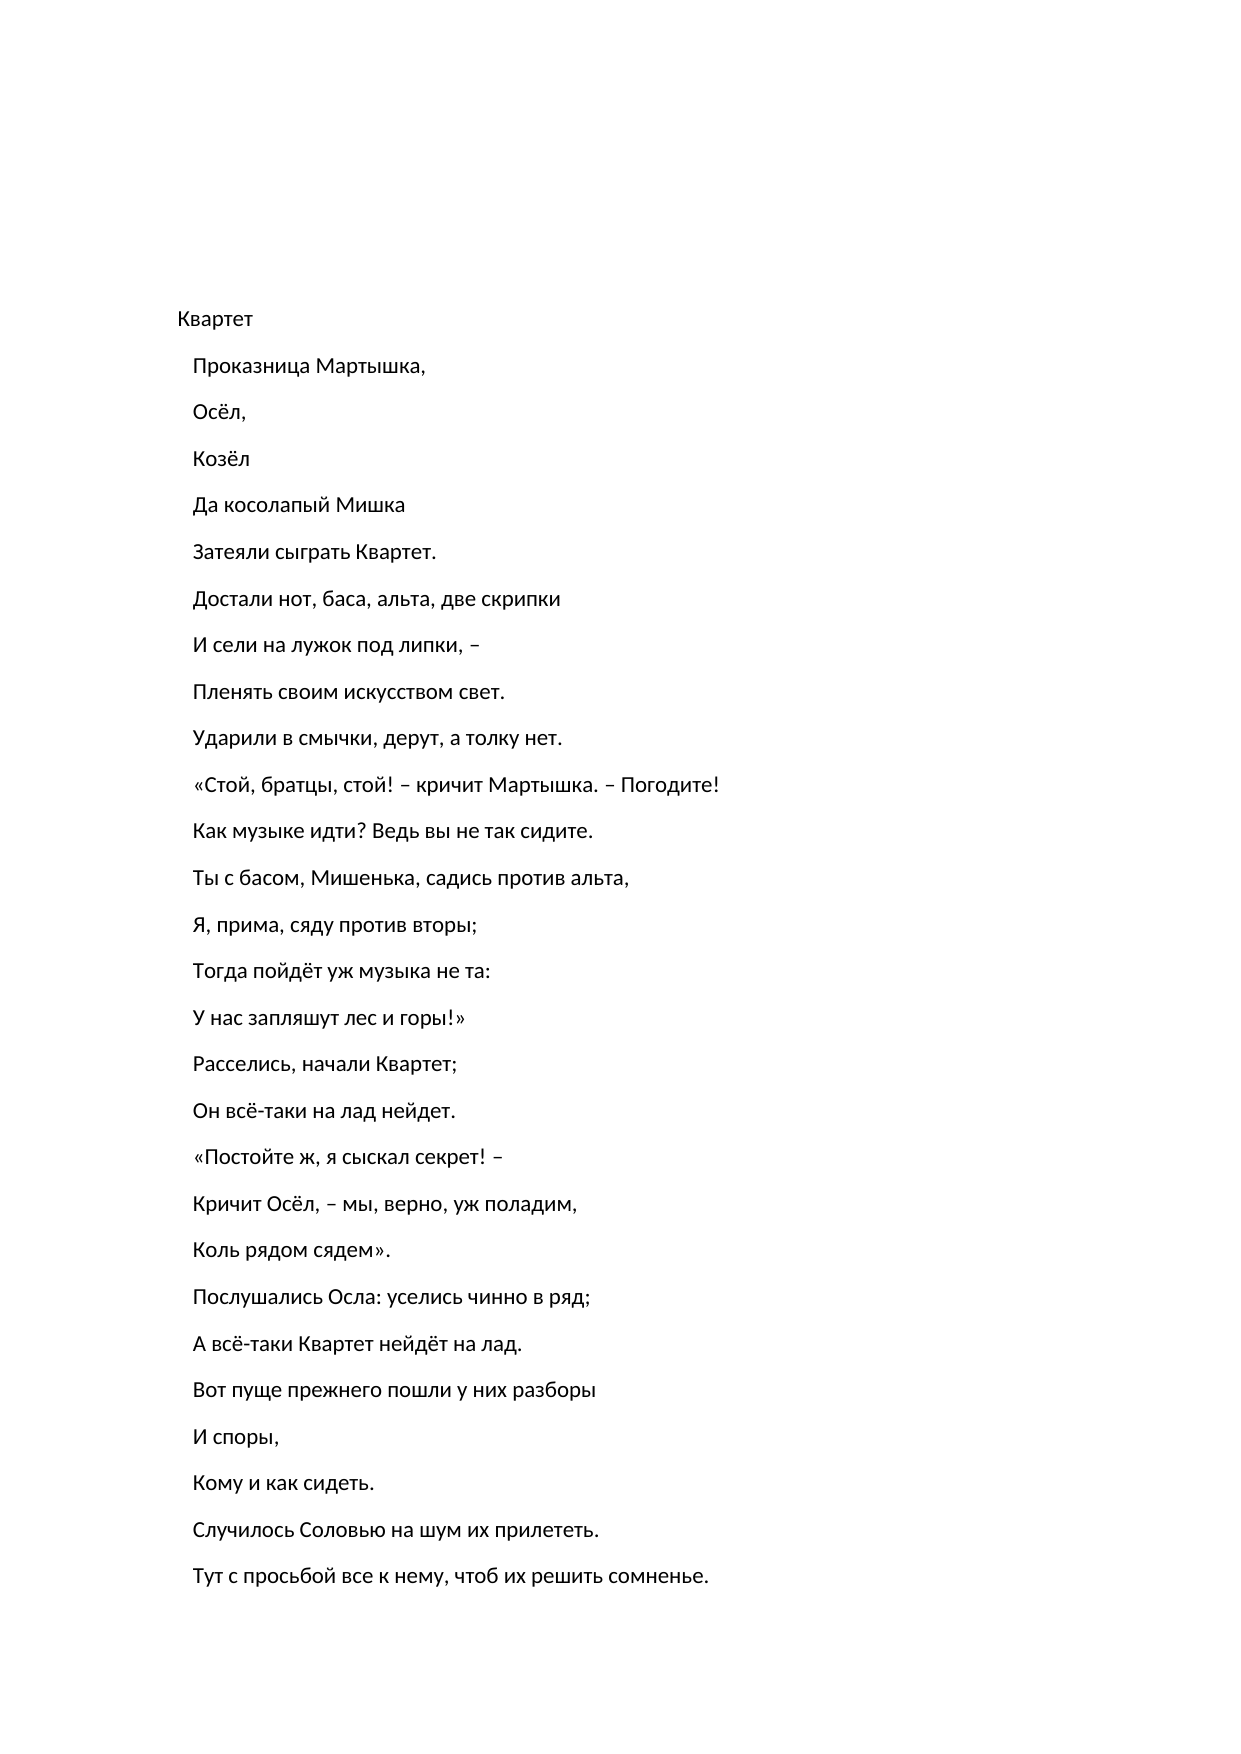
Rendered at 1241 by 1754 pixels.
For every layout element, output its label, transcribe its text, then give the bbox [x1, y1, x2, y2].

text Тут с просьбой все к нему, чтоб их решить сомненье. [177, 1562, 1152, 1589]
text Квартет [177, 304, 1152, 332]
text И сели на лужок под липки, – [177, 630, 1152, 658]
text И споры, [177, 1422, 1152, 1450]
text Пленять своим искусством свет. [177, 677, 1152, 705]
text Послушались Осла: уселись чинно в ряд; [177, 1282, 1152, 1310]
text Затеяли сыграть Квартет. [177, 537, 1152, 565]
text Он всё-таки на лад нейдет. [177, 1096, 1152, 1124]
text Козёл [177, 444, 1152, 472]
text Проказница Мартышка, [177, 351, 1152, 379]
text Как музыке идти? Ведь вы не так сидите. [177, 817, 1152, 844]
text Да косолапый Мишка [177, 491, 1152, 519]
text Ударили в смычки, дерут, а толку нет. [177, 723, 1152, 751]
text Вот пуще прежнего пошли у них разборы [177, 1375, 1152, 1403]
text Кричит Осёл, – мы, верно, уж поладим, [177, 1189, 1152, 1217]
text «Стой, братцы, стой! – кричит Мартышка. – Погодите! [177, 770, 1152, 798]
text А всё-таки Квартет нейдёт на лад. [177, 1329, 1152, 1357]
text Кому и как сидеть. [177, 1468, 1152, 1496]
text Коль рядом сядем». [177, 1236, 1152, 1264]
text У нас запляшут лес и горы!» [177, 1003, 1152, 1031]
text Осёл, [177, 397, 1152, 426]
text Я, прима, сяду против вторы; [177, 910, 1152, 938]
text Тогда пойдёт уж музыка не та: [177, 956, 1152, 984]
text Расселись, начали Квартет; [177, 1049, 1152, 1077]
text «Постойте ж, я сыскал секрет! – [177, 1142, 1152, 1171]
text Достали нот, баса, альта, две скрипки [177, 584, 1152, 612]
text Ты с басом, Мишенька, садись против альта, [177, 863, 1152, 891]
text Случилось Соловью на шум их прилететь. [177, 1515, 1152, 1543]
